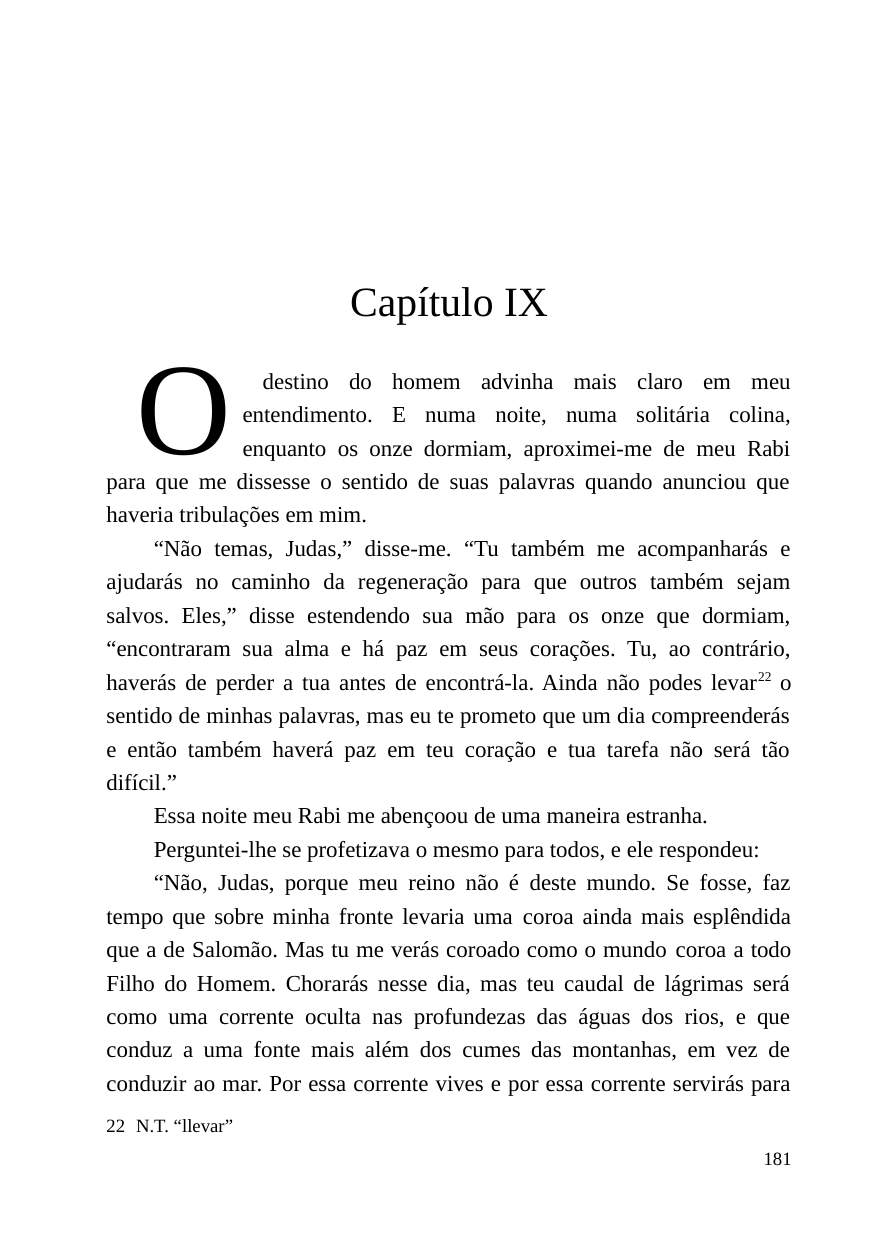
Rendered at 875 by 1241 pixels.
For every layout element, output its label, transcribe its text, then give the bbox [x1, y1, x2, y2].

text Perguntei-lhe se profetizava o mesmo para todos, e ele respondeu: [106, 836, 791, 862]
text “Não temas, Judas,” disse-me. “Tu também me acompanharás e ajudarás no caminho da regeneração para que outros também sejam salvos. Eles,” disse estendendo sua mão para os onze que dormiam, “encontraram sua alma e há paz em seus corações. Tu, ao contrário, haverás de perder a tua antes de encontrá-la. Ainda não podes levar o sentido de minhas palavras, mas eu te prometo que um dia compreenderás e então também haverá paz em teu coração e tua tarefa não será tão difícil.” [106, 535, 791, 795]
text O destino do homem advinha mais claro em meu entendimento. E numa noite, numa solitária colina, enquanto os onze dormiam, aproximei-me de meu Rabi para que me dissesse o sentido de suas palavras quando anunciou que haveria tribulações em mim. [106, 368, 791, 528]
text Essa noite meu Rabi me abençoou de uma maneira estranha. [106, 802, 791, 829]
subtitle Capítulo IX [106, 277, 791, 325]
text “Não, Judas, porque meu reino não é deste mundo. Se fosse, faz tempo que sobre minha fronte levaria uma coroa ainda mais esplêndida que a de Salomão. Mas tu me verás coroado como o mundo coroa a todo Filho do Homem. Chorarás nesse dia, mas teu caudal de lágrimas será como uma corrente oculta nas profundezas das águas dos rios, e que conduz a uma fonte mais além dos cumes das montanhas, em vez de conduzir ao mar. Por essa corrente vives e por essa corrente servirás para [106, 869, 791, 1096]
text N.T. “llevar” [106, 1114, 791, 1136]
